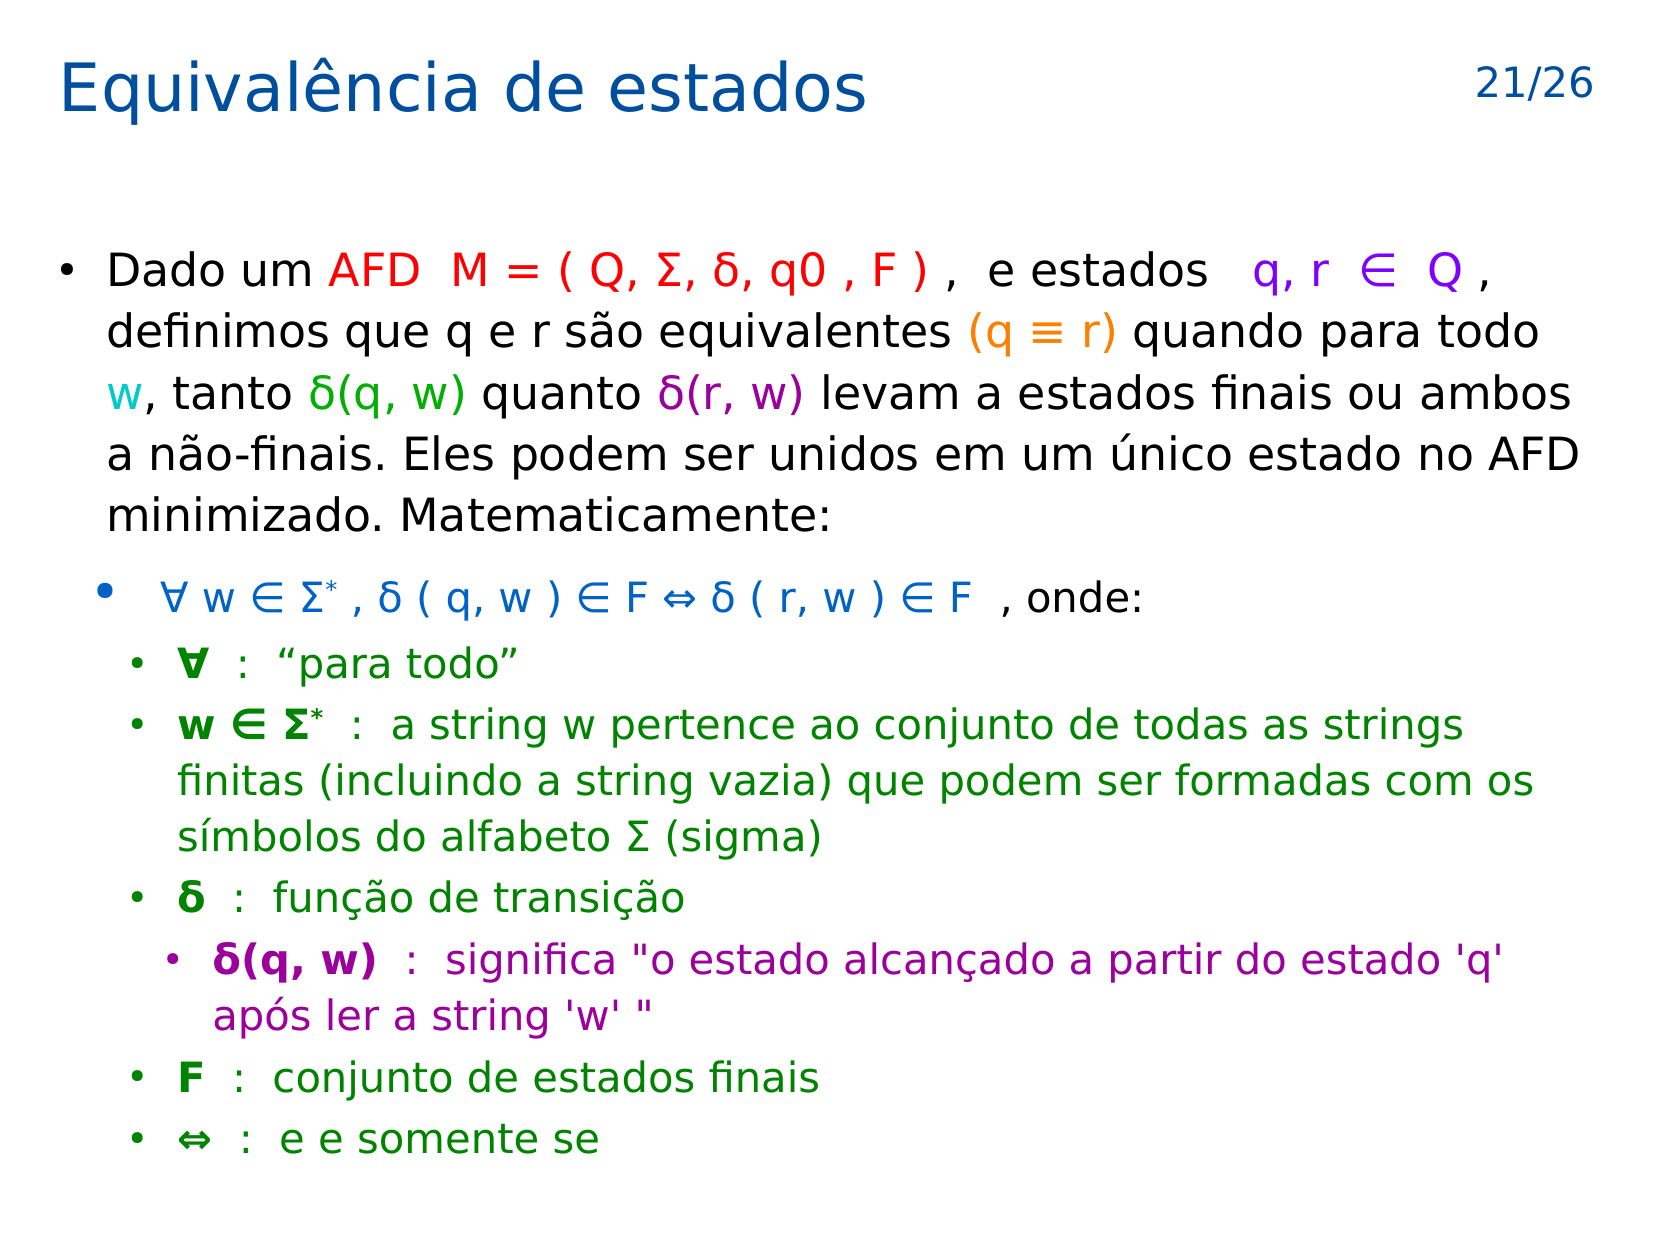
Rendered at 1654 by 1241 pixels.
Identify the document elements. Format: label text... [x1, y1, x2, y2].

title Equivalência de estados [59, 29, 1625, 148]
list Dado um AFD M = ( Q, Σ, δ, q0 , F ) , e estados q, r ∈ Q , definimos que q e r são equivalentes (q ≡ r) quando para todo w, tanto δ(q, w) quanto δ(r, w) levam a estados finais ou ambos a não-finais. Eles podem ser unidos em um único estado no AFD minimizado. Matematicamente: ∀ w ∈ Σ* , δ ( q, w ) ∈ F ⇔ δ ( r, w ) ∈ F , onde: ∀ : “para todo” w ∈ Σ* : a string w pertence ao conjunto de todas as strings finitas (incluindo a string vazia) que podem ser formadas com os símbolos do alfabeto Σ (sigma) δ : função de transição δ(q, w) : significa "o estado alcançado a partir do estado 'q' após ler a string 'w' " F : conjunto de estados finais ⇔ : e e somente se [59, 236, 1595, 1211]
